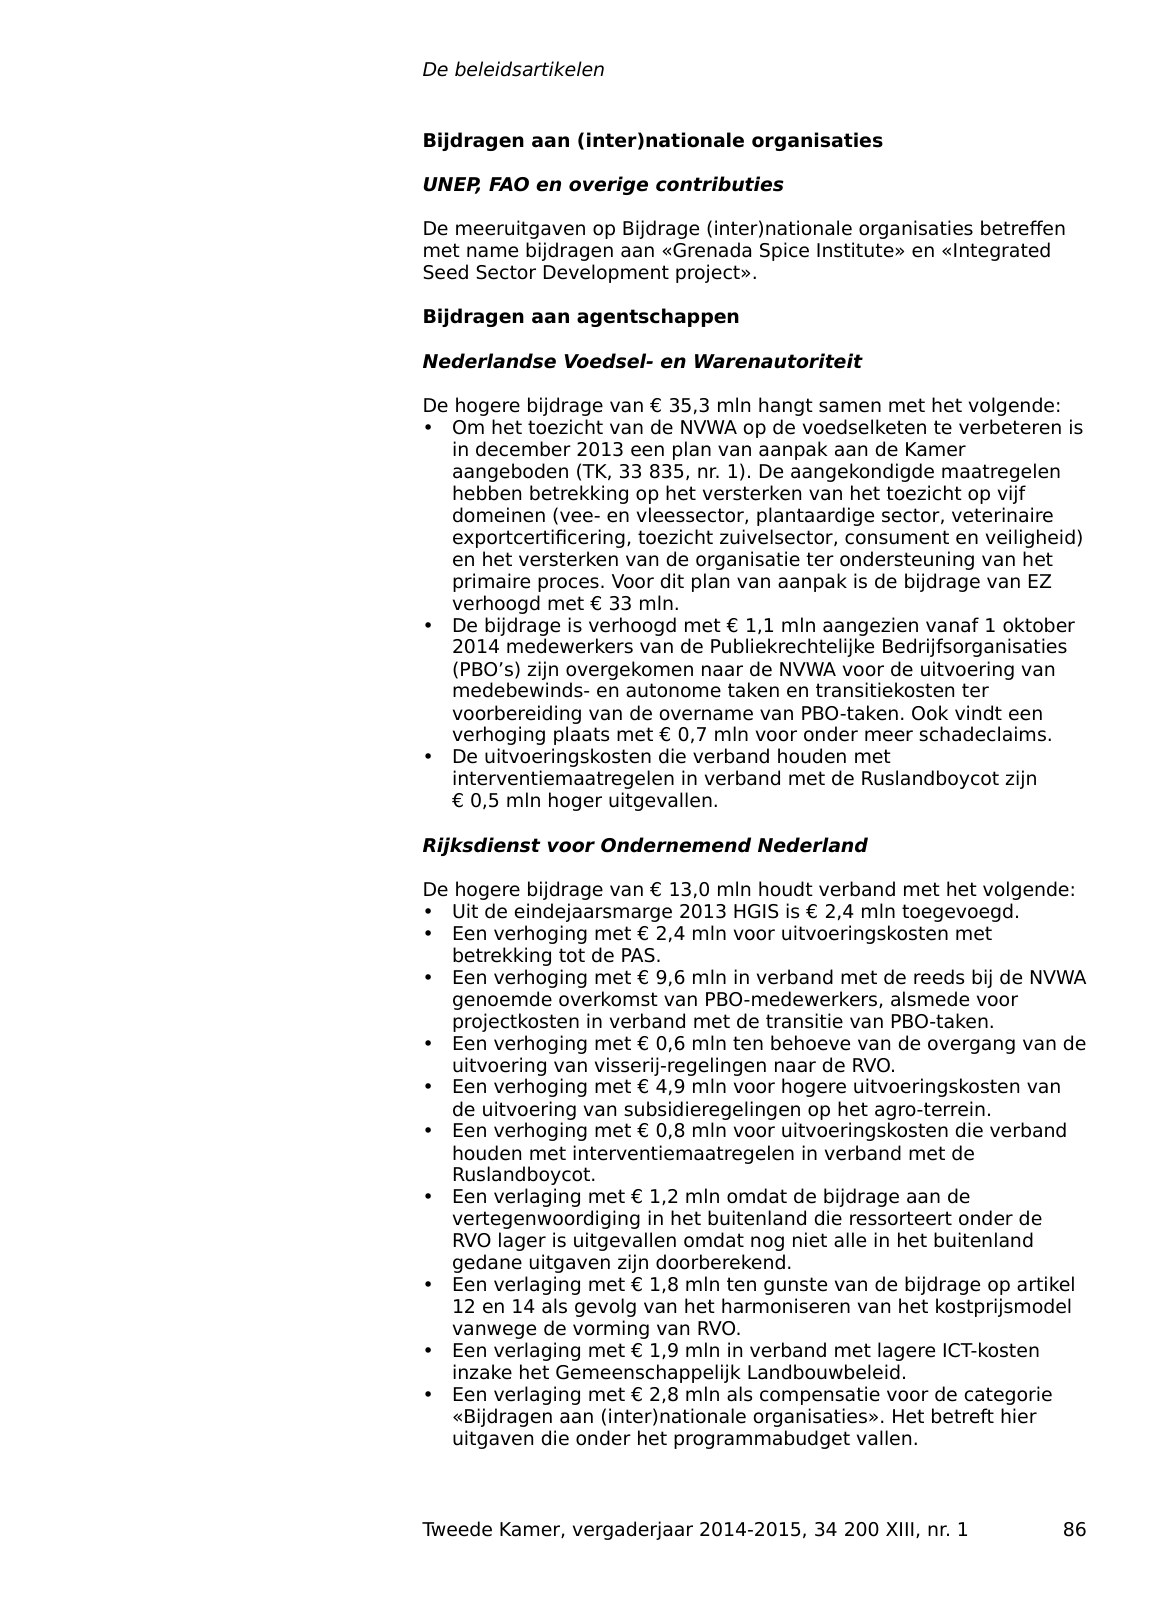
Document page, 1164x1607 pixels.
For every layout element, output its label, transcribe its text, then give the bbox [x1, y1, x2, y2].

text • De uitvoeringskosten die verband houden met interventiemaatregelen in verband met de Ruslandboycot zijn € 0,5 mln hoger uitgevallen. [422, 746, 1087, 812]
text • Een verlaging met € 2,8 mln als compensatie voor de categorie «Bijdragen aan (inter)nationale organisaties». Het betreft hier uitgaven die onder het programmabudget vallen. [422, 1384, 1087, 1450]
subtitle Rijksdienst voor Ondernemend Nederland [422, 834, 1087, 856]
text De hogere bijdrage van € 13,0 mln houdt verband met het volgende: [422, 879, 1087, 901]
subtitle Bijdragen aan agentschappen [422, 306, 1087, 328]
text • Een verhoging met € 0,8 mln voor uitvoeringskosten die verband houden met interventiemaatregelen in verband met de Ruslandboycot. [422, 1120, 1087, 1186]
text • Een verhoging met € 4,9 mln voor hogere uitvoeringskosten van de uitvoering van subsidieregelingen op het agro-terrein. [422, 1076, 1087, 1120]
text • Een verhoging met € 0,6 mln ten behoeve van de overgang van de uitvoering van visserij-regelingen naar de RVO. [422, 1032, 1087, 1076]
text • Om het toezicht van de NVWA op de voedselketen te verbeteren is in december 2013 een plan van aanpak aan de Kamer aangeboden (TK, 33 835, nr. 1). De aangekondigde maatregelen hebben betrekking op het versterken van het toezicht op vijf domeinen (vee- en vleessector, plantaardige sector, veterinaire exportcertificering, toezicht zuivelsector, consument en veiligheid) en het versterken van de organisatie ter ondersteuning van het primaire proces. Voor dit plan van aanpak is de bijdrage van EZ verhoogd met € 33 mln. [422, 417, 1087, 614]
text • Een verhoging met € 2,4 mln voor uitvoeringskosten met betrekking tot de PAS. [422, 923, 1087, 967]
text • Een verlaging met € 1,8 mln ten gunste van de bijdrage op artikel 12 en 14 als gevolg van het harmoniseren van het kostprijsmodel vanwege de vorming van RVO. [422, 1274, 1087, 1340]
text • Een verlaging met € 1,9 mln in verband met lagere ICT-kosten inzake het Gemeenschappelijk Landbouwbeleid. [422, 1340, 1087, 1384]
text • Een verlaging met € 1,2 mln omdat de bijdrage aan de vertegenwoordiging in het buitenland die ressorteert onder de RVO lager is uitgevallen omdat nog niet alle in het buitenland gedane uitgaven zijn doorberekend. [422, 1186, 1087, 1274]
subtitle Nederlandse Voedsel- en Warenautoriteit [422, 351, 1087, 372]
text • Een verhoging met € 9,6 mln in verband met de reeds bij de NVWA genoemde overkomst van PBO-medewerkers, alsmede voor projectkosten in verband met de transitie van PBO-taken. [422, 967, 1087, 1032]
subtitle UNEP, FAO en overige contributies [422, 174, 1087, 196]
text • De bijdrage is verhoogd met € 1,1 mln aangezien vanaf 1 oktober 2014 medewerkers van de Publiekrechtelijke Bedrijfsorganisaties (PBO’s) zijn overgekomen naar de NVWA voor de uitvoering van medebewinds- en autonome taken en transitiekosten ter voorbereiding van de overname van PBO-taken. Ook vindt een verhoging plaats met € 0,7 mln voor onder meer schadeclaims. [422, 614, 1087, 746]
text De hogere bijdrage van € 35,3 mln hangt samen met het volgende: [422, 395, 1087, 417]
text De meeruitgaven op Bijdrage (inter)nationale organisaties betreffen met name bijdragen aan «Grenada Spice Institute» en «Integrated Seed Sector Development project». [422, 218, 1087, 284]
subtitle Bijdragen aan (inter)nationale organisaties [422, 130, 1087, 152]
text • Uit de eindejaarsmarge 2013 HGIS is € 2,4 mln toegevoegd. [422, 901, 1087, 923]
